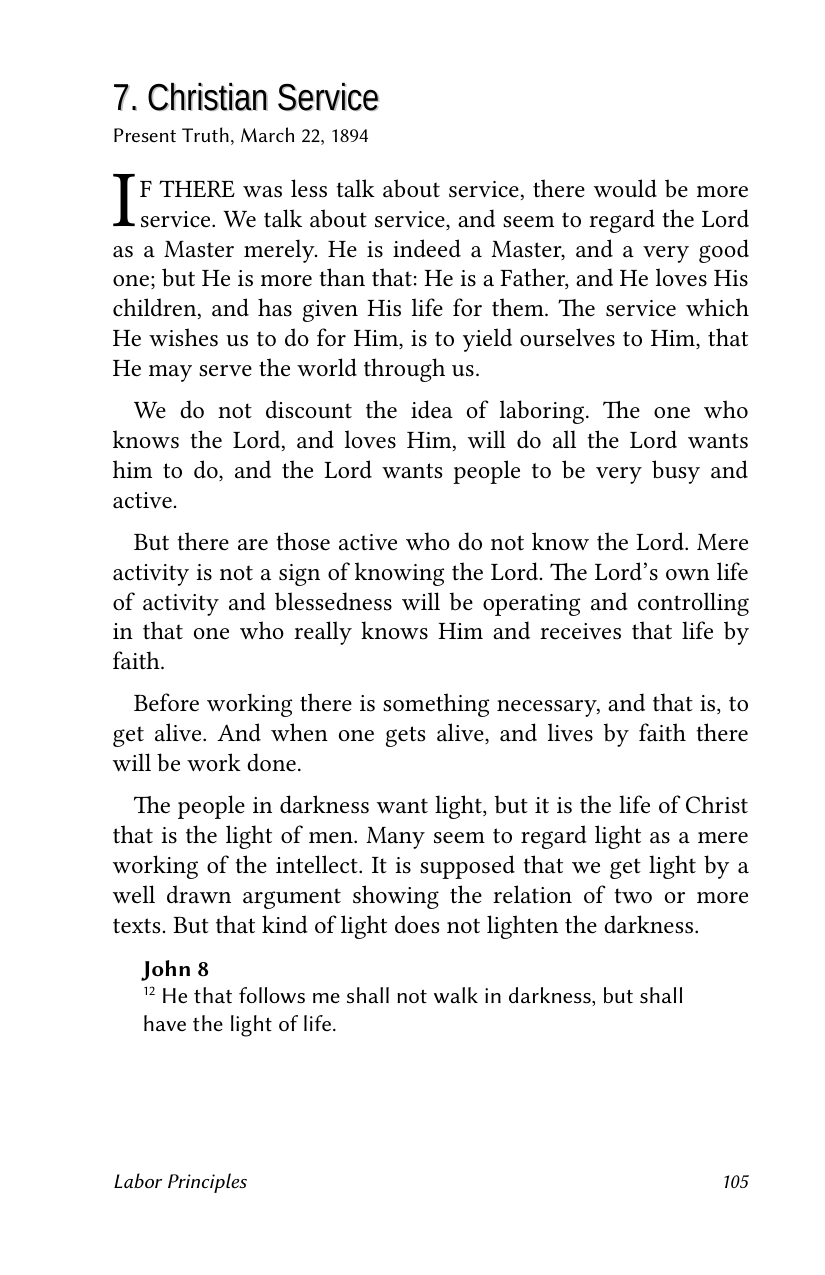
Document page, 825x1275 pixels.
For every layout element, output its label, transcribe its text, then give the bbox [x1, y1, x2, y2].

text 12 He that follows me shall not walk in darkness, but shall have the light of life. [142, 983, 720, 1037]
title Christian Service [112, 75, 750, 118]
text Before working there is something necessary, and that is, to get alive. And when one gets alive, and lives by faith there will be work done. [112, 689, 750, 778]
text IF THERE was less talk about service, there would be more service. We talk about service, and seem to regard the Lord as a Master merely. He is indeed a Master, and a very good one; but He is more than that: He is a Father, and He loves His children, and has given His life for them. The service which He wishes us to do for Him, is to yield ourselves to Him, that He may serve the world through us. [112, 175, 750, 383]
text But there are those active who do not know the Lord. Mere activity is not a sign of knowing the Lord. The Lord’s own life of activity and blessedness will be operating and controlling in that one who really knows Him and receives that life by faith. [112, 528, 750, 676]
text We do not discount the idea of laboring. The one who knows the Lord, and loves Him, will do all the Lord wants him to do, and the Lord wants people to be very busy and active. [112, 396, 750, 514]
text The people in darkness want light, but it is the life of Christ that is the light of men. Many seem to regard light as a mere working of the intellect. It is supposed that we get light by a well drawn argument showing the relation of two or more texts. But that kind of light does not lighten the darkness. [112, 791, 750, 939]
text Present Truth, March 22, 1894 [112, 124, 750, 148]
text John 8 [142, 956, 750, 982]
